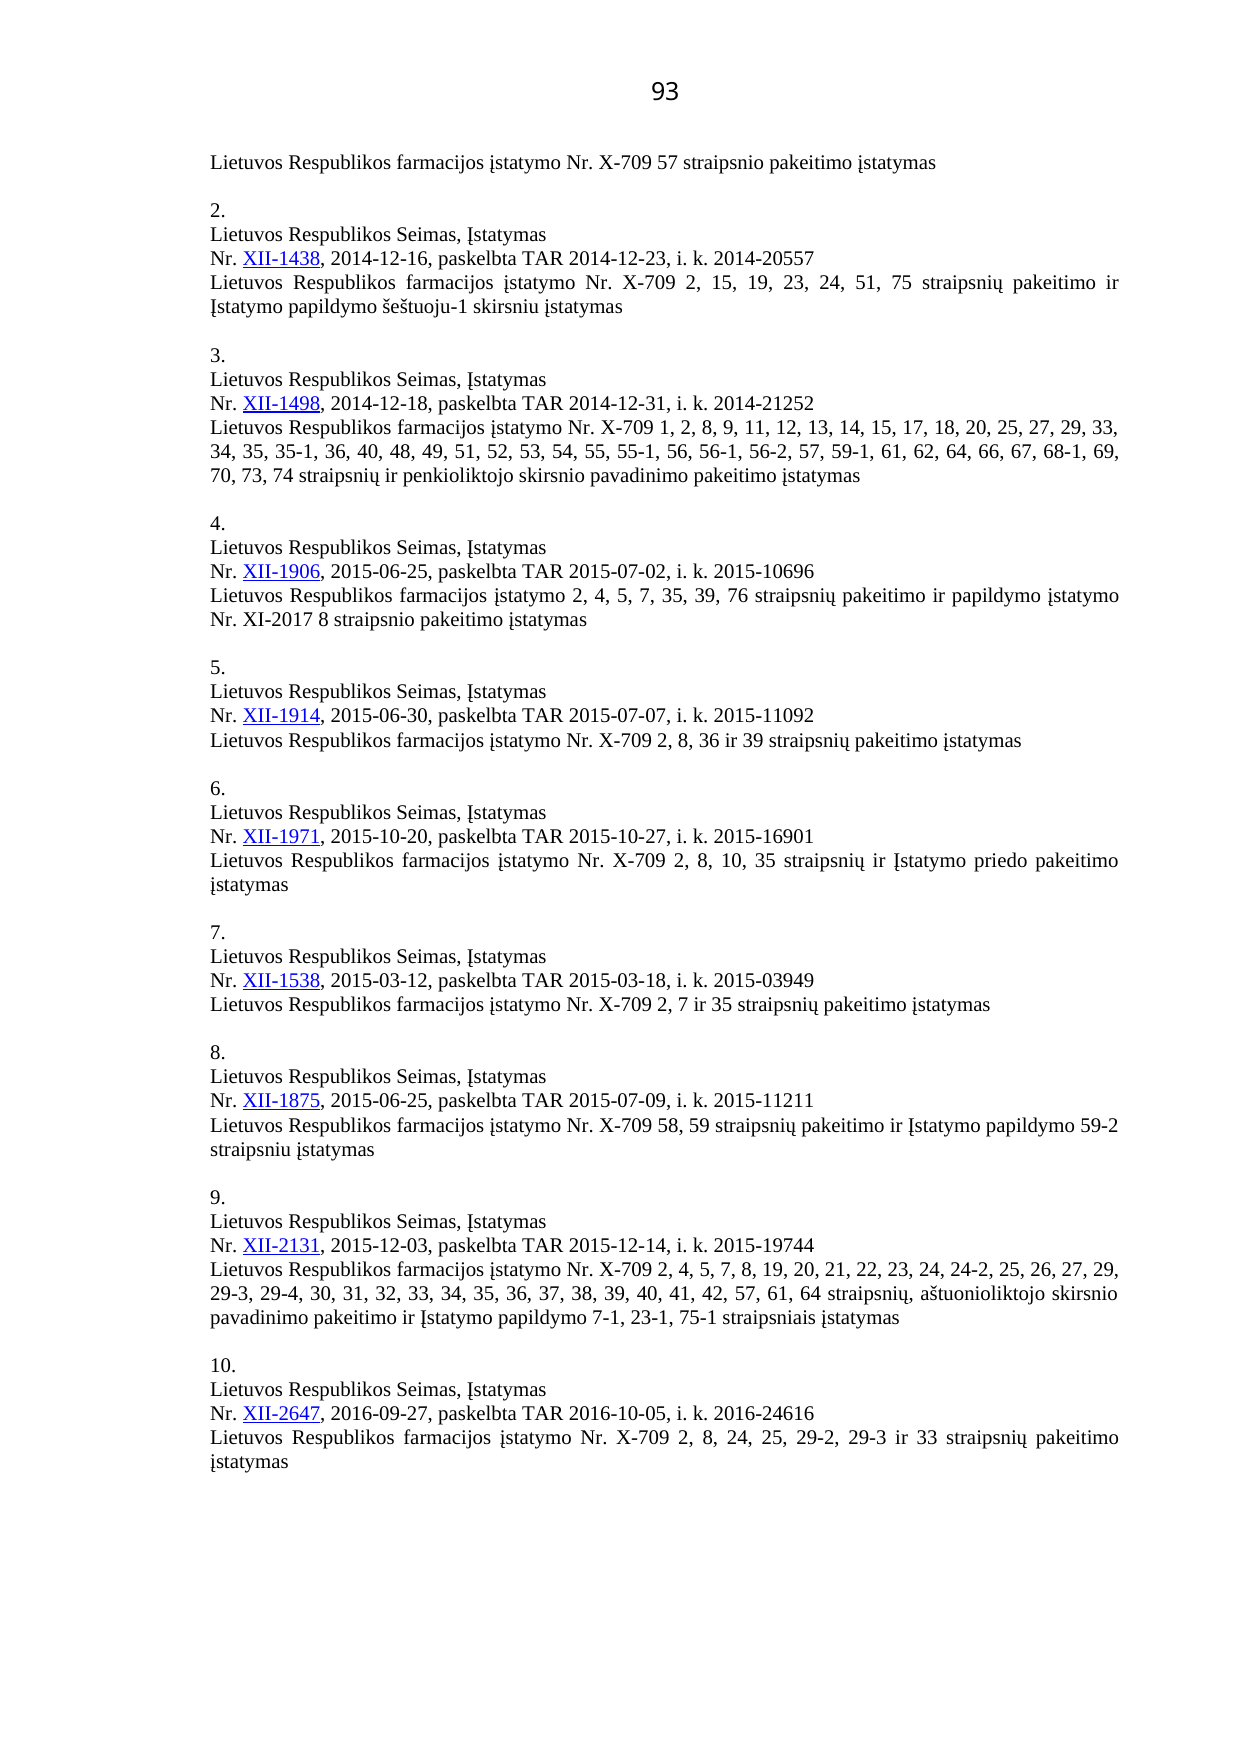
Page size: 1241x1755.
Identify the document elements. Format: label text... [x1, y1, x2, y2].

text Nr. XII-1538, 2015-03-12, paskelbta TAR 2015-03-18, i. k. 2015-03949 [210, 968, 1120, 992]
text Lietuvos Respublikos farmacijos įstatymo Nr. X-709 2, 8, 10, 35 straipsnių ir Įstatymo priedo pakeitimo įstatymas [210, 848, 1120, 896]
text Lietuvos Respublikos farmacijos įstatymo Nr. X-709 57 straipsnio pakeitimo įstatymas [210, 150, 1120, 174]
text Lietuvos Respublikos Seimas, Įstatymas [210, 944, 1120, 968]
text Lietuvos Respublikos Seimas, Įstatymas [210, 1209, 1120, 1233]
text Lietuvos Respublikos farmacijos įstatymo Nr. X-709 2, 15, 19, 23, 24, 51, 75 straipsnių pakeitimo ir Įstatymo papildymo šeštuoju-1 skirsniu įstatymas [210, 270, 1120, 318]
text 9. [210, 1185, 1120, 1209]
text Nr. XII-2131, 2015-12-03, paskelbta TAR 2015-12-14, i. k. 2015-19744 [210, 1233, 1120, 1257]
text Lietuvos Respublikos farmacijos įstatymo Nr. X-709 1, 2, 8, 9, 11, 12, 13, 14, 15, 17, 18, 20, 25, 27, 29, 33, 34, 35, 35-1, 36, 40, 48, 49, 51, 52, 53, 54, 55, 55-1, 56, 56-1, 56-2, 57, 59-1, 61, 62, 64, 66, 67, 68-1, 69, 70, 73, 74 straipsnių ir penkioliktojo skirsnio pavadinimo pakeitimo įstatymas [210, 415, 1120, 487]
text Nr. XII-1498, 2014-12-18, paskelbta TAR 2014-12-31, i. k. 2014-21252 [210, 391, 1120, 415]
text Lietuvos Respublikos Seimas, Įstatymas [210, 1377, 1120, 1401]
text Lietuvos Respublikos Seimas, Įstatymas [210, 800, 1120, 824]
text Lietuvos Respublikos farmacijos įstatymo Nr. X-709 2, 8, 24, 25, 29-2, 29-3 ir 33 straipsnių pakeitimo įstatymas [210, 1425, 1120, 1473]
text Nr. XII-1971, 2015-10-20, paskelbta TAR 2015-10-27, i. k. 2015-16901 [210, 824, 1120, 848]
text 3. [210, 342, 1120, 367]
text 7. [210, 920, 1120, 944]
text 10. [210, 1353, 1120, 1377]
text Lietuvos Respublikos farmacijos įstatymo Nr. X-709 2, 8, 36 ir 39 straipsnių pakeitimo įstatymas [210, 727, 1120, 752]
text Nr. XII-2647, 2016-09-27, paskelbta TAR 2016-10-05, i. k. 2016-24616 [210, 1401, 1120, 1425]
text Lietuvos Respublikos Seimas, Įstatymas [210, 367, 1120, 391]
text Lietuvos Respublikos farmacijos įstatymo Nr. X-709 2, 4, 5, 7, 8, 19, 20, 21, 22, 23, 24, 24-2, 25, 26, 27, 29, 29-3, 29-4, 30, 31, 32, 33, 34, 35, 36, 37, 38, 39, 40, 41, 42, 57, 61, 64 straipsnių, aštuonioliktojo skirsnio pavadinimo pakeitimo ir Įstatymo papildymo 7-1, 23-1, 75-1 straipsniais įstatymas [210, 1257, 1120, 1329]
text Nr. XII-1906, 2015-06-25, paskelbta TAR 2015-07-02, i. k. 2015-10696 [210, 559, 1120, 583]
text Nr. XII-1914, 2015-06-30, paskelbta TAR 2015-07-07, i. k. 2015-11092 [210, 703, 1120, 727]
text Lietuvos Respublikos farmacijos įstatymo Nr. X-709 58, 59 straipsnių pakeitimo ir Įstatymo papildymo 59-2 straipsniu įstatymas [210, 1112, 1120, 1161]
text Lietuvos Respublikos farmacijos įstatymo Nr. X-709 2, 7 ir 35 straipsnių pakeitimo įstatymas [210, 992, 1120, 1016]
text Lietuvos Respublikos Seimas, Įstatymas [210, 535, 1120, 559]
text Nr. XII-1438, 2014-12-16, paskelbta TAR 2014-12-23, i. k. 2014-20557 [210, 246, 1120, 270]
text 4. [210, 511, 1120, 535]
text Lietuvos Respublikos Seimas, Įstatymas [210, 1064, 1120, 1088]
text Nr. XII-1875, 2015-06-25, paskelbta TAR 2015-07-09, i. k. 2015-11211 [210, 1088, 1120, 1112]
text Lietuvos Respublikos farmacijos įstatymo 2, 4, 5, 7, 35, 39, 76 straipsnių pakeitimo ir papildymo įstatymo Nr. XI-2017 8 straipsnio pakeitimo įstatymas [210, 583, 1120, 631]
text Lietuvos Respublikos Seimas, Įstatymas [210, 222, 1120, 246]
text 2. [210, 198, 1120, 222]
text 5. [210, 655, 1120, 679]
text Lietuvos Respublikos Seimas, Įstatymas [210, 679, 1120, 703]
text 8. [210, 1040, 1120, 1064]
text 6. [210, 776, 1120, 800]
